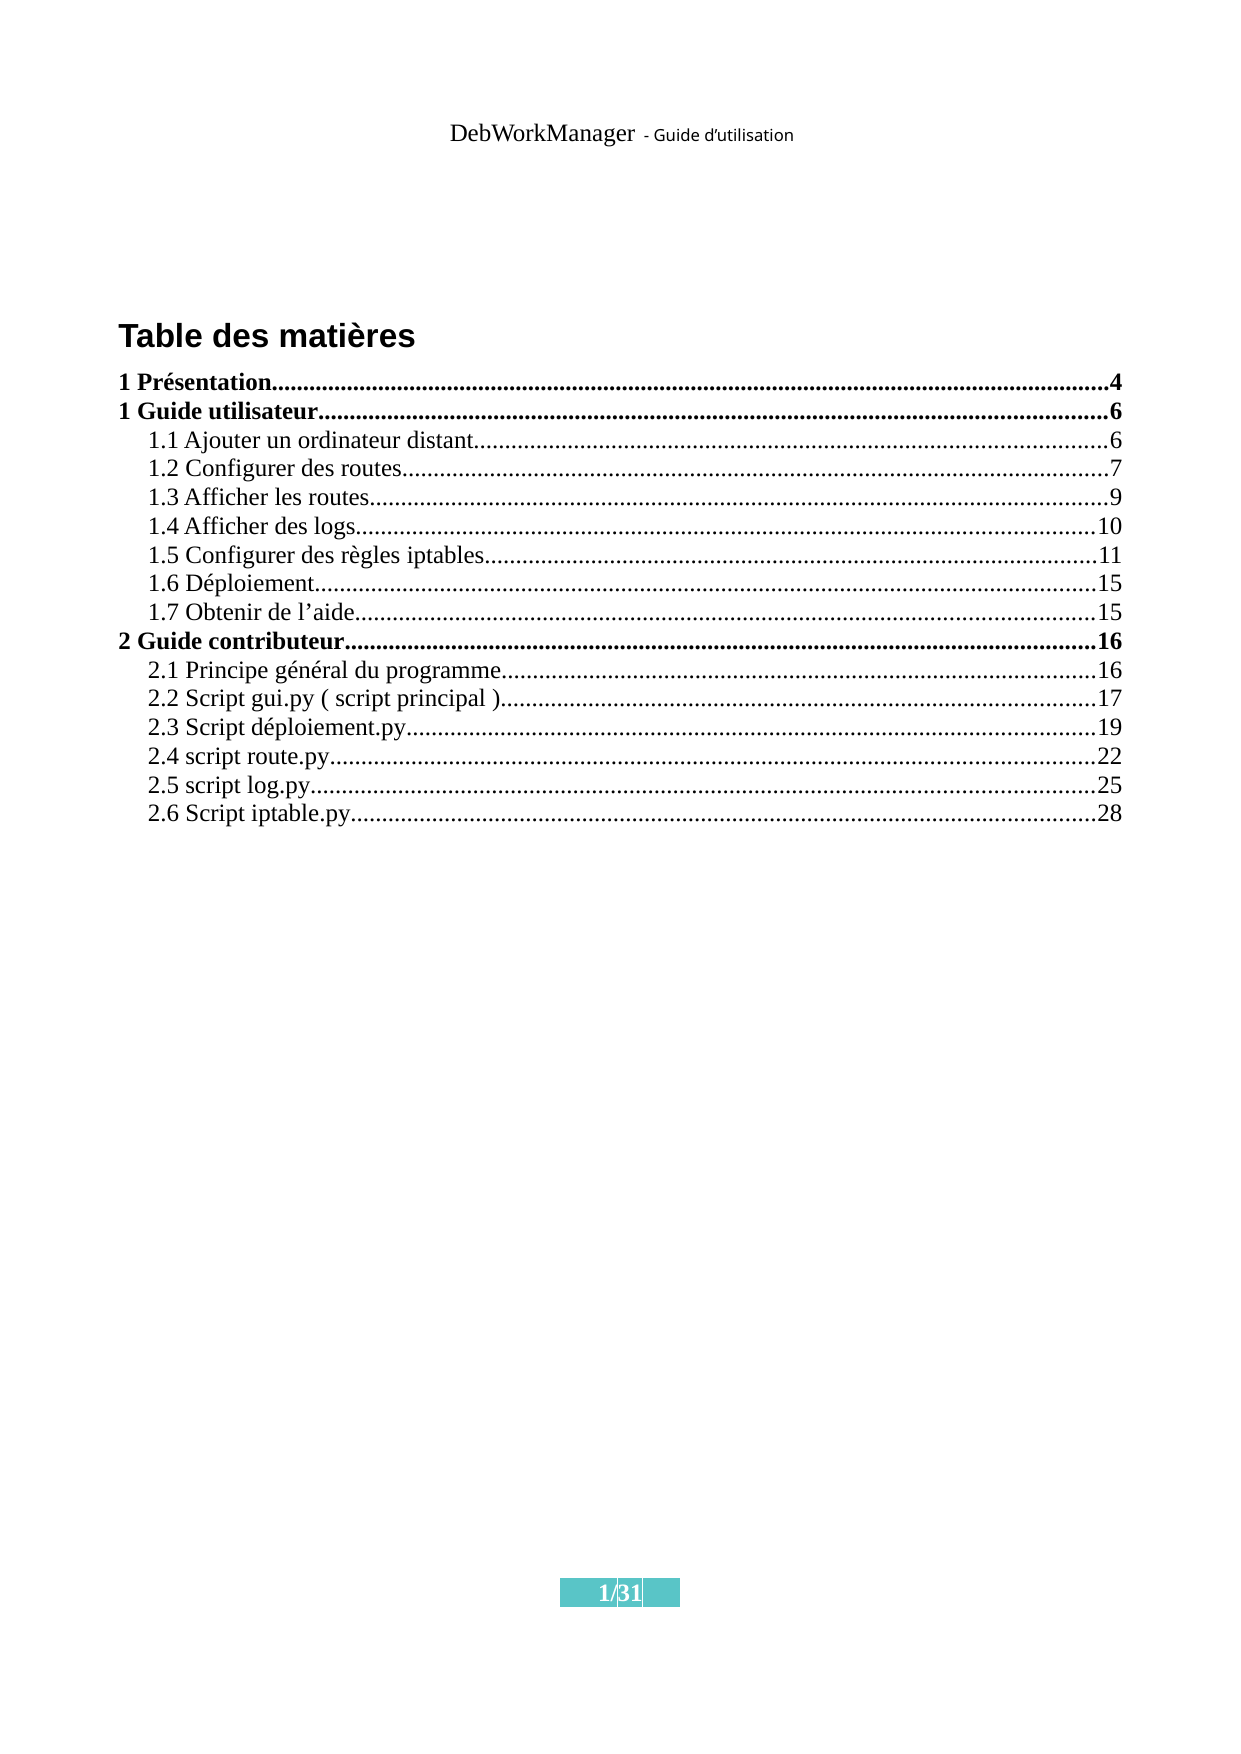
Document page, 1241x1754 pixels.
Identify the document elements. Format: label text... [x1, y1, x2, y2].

text 2.1 Principe général du programme 16 [148, 655, 1122, 683]
text 1.6 Déploiement 15 [148, 568, 1122, 597]
text 2.6 Script iptable.py 28 [148, 798, 1122, 827]
text 2.4 script route.py 22 [148, 741, 1122, 770]
subtitle Table des matières [118, 316, 1122, 355]
text 1.3 Afficher les routes 9 [148, 482, 1122, 511]
text 1.7 Obtenir de l’aide 15 [148, 597, 1122, 626]
text 1.4 Afficher des logs 10 [148, 511, 1122, 540]
text 2.5 script log.py 25 [148, 770, 1122, 798]
text 2.2 Script gui.py ( script principal ) 17 [148, 683, 1122, 712]
text 2 Guide contributeur 16 [118, 626, 1122, 655]
text 2.3 Script déploiement.py 19 [148, 712, 1122, 741]
text 1 Présentation 4 [118, 367, 1122, 396]
text 1.1 Ajouter un ordinateur distant 6 [148, 425, 1122, 453]
text 1 Guide utilisateur 6 [118, 396, 1122, 425]
text 1.2 Configurer des routes 7 [148, 453, 1122, 482]
text 1.5 Configurer des règles iptables 11 [148, 540, 1122, 568]
